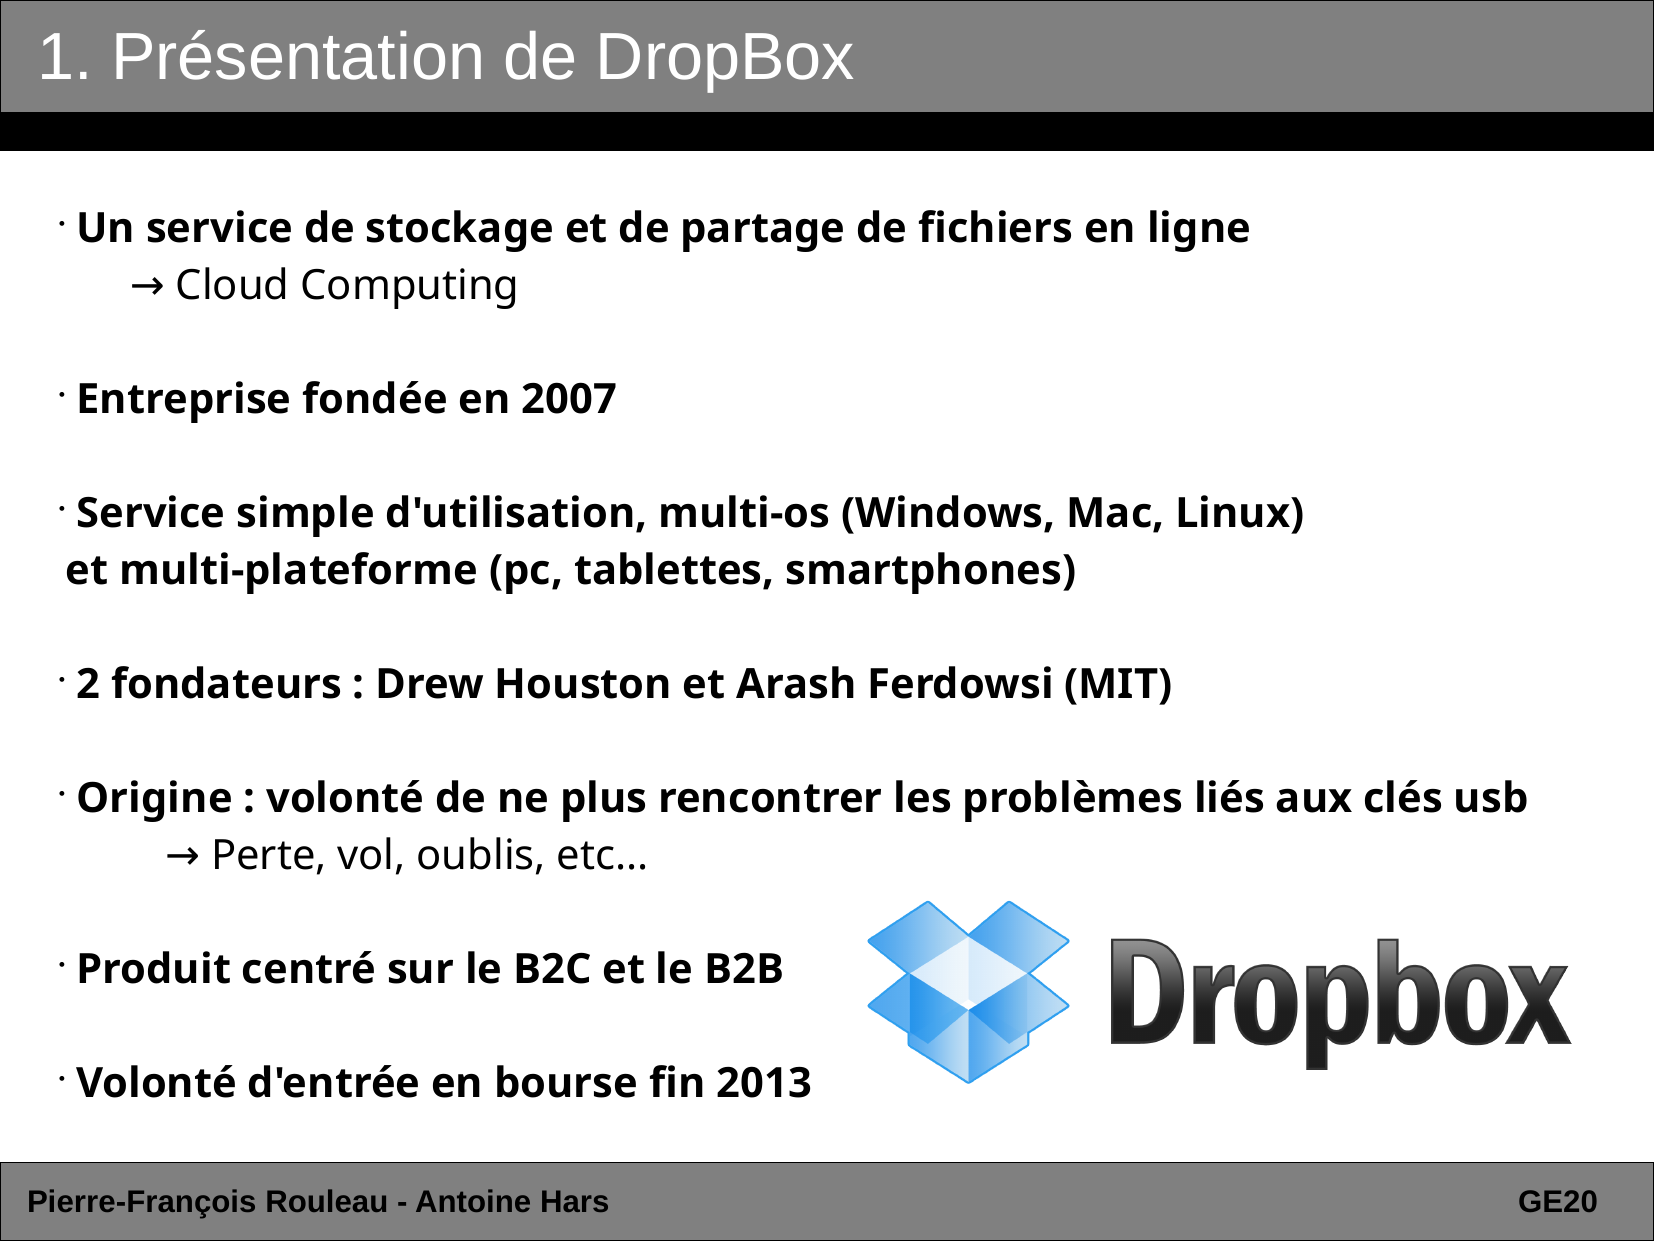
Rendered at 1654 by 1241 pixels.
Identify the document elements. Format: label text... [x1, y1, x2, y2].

text_box Pierre-François Rouleau - Antoine Hars [0, 1162, 638, 1241]
subtitle Un service de stockage et de partage de fichiers en ligne → Cloud Computing Entreprise fondée en 2007 Service simple d'utilisation, multi-os (Windows, Mac, Linux) et multi-plateforme (pc, tablettes, smartphones) 2 fondateurs : Drew Houston et Arash Ferdowsi (MIT) Origine : volonté de ne plus rencontrer les problèmes liés aux clés usb → Perte, vol, oublis, etc... Produit centré sur le B2C et le B2B Volonté d'entrée en bourse fin 2013 [58, 168, 1548, 1139]
title 1. Présentation de DropBox [37, 0, 1526, 113]
text_box [0, 0, 1654, 151]
picture [833, 860, 1613, 1126]
text_box GE20 [1462, 1162, 1654, 1241]
text_box [638, 1162, 1462, 1241]
